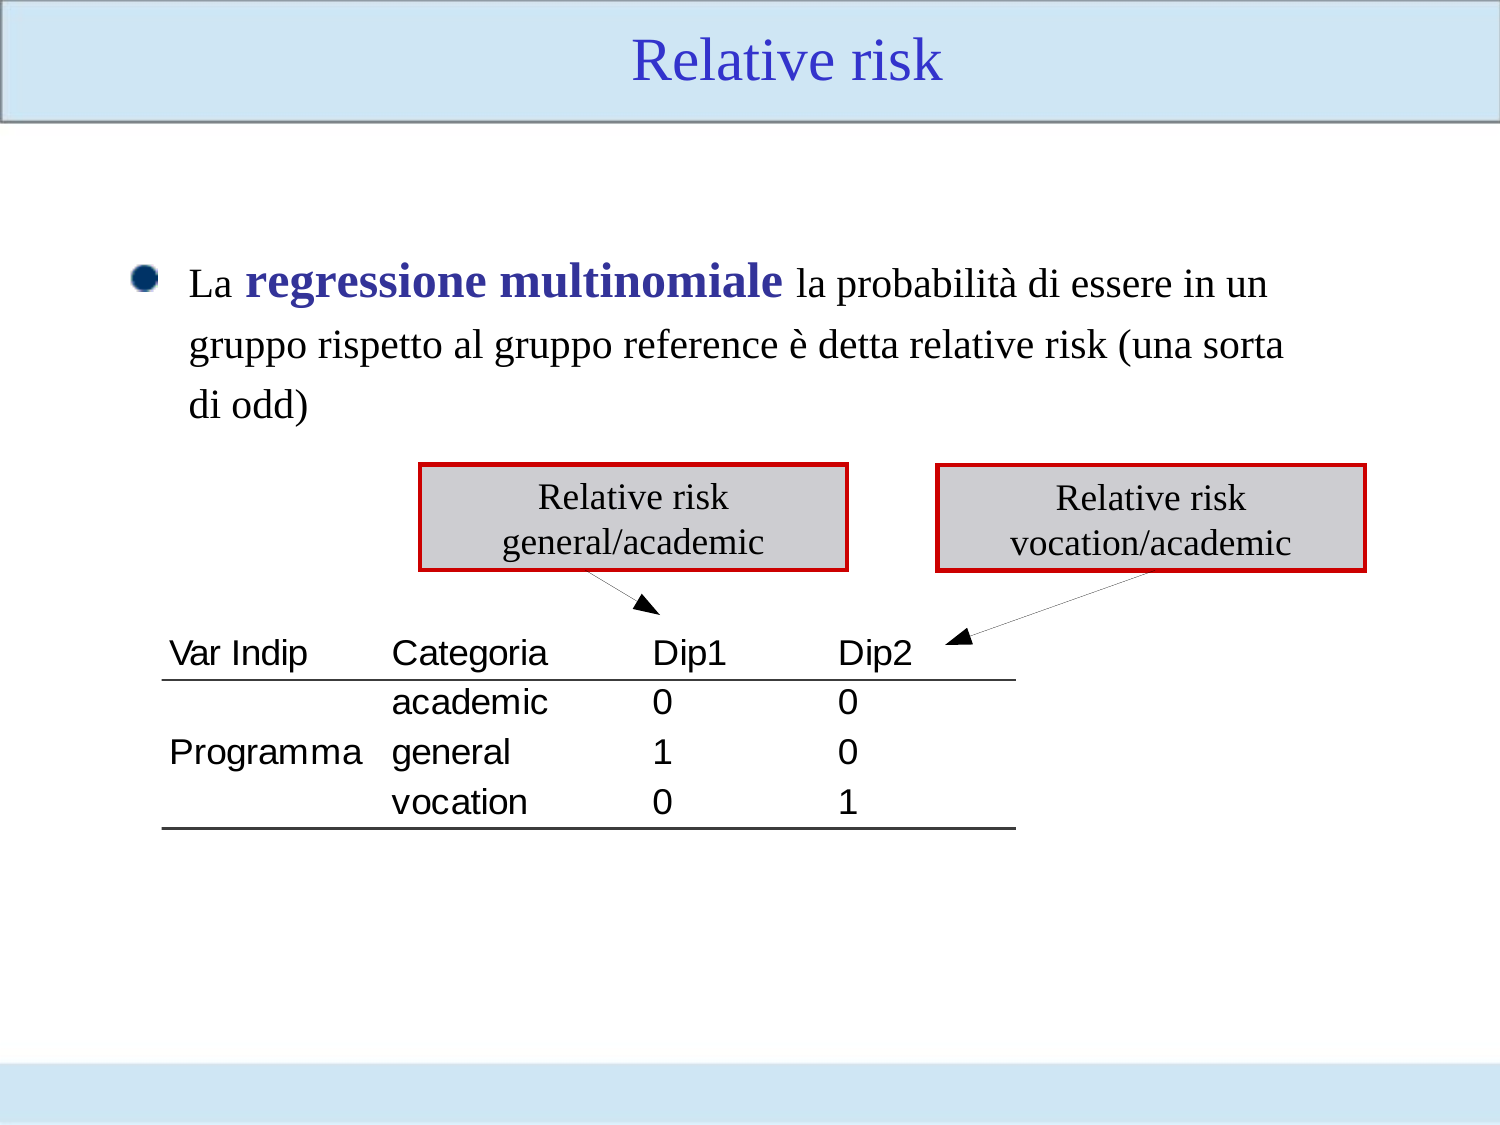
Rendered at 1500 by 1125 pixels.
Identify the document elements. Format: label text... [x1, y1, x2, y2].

chart [161, 630, 1021, 833]
picture [0, 0, 1500, 1125]
text_box La regressione multinomiale la probabilità di essere in un gruppo rispetto al gruppo reference è detta relative risk (una sorta di odd) [112, 227, 1341, 435]
title Relative risk [113, 0, 1463, 121]
text_box Relative risk vocation/academic [937, 464, 1365, 571]
text_box Relative risk general/academic [419, 464, 848, 570]
chart [969, 630, 984, 635]
